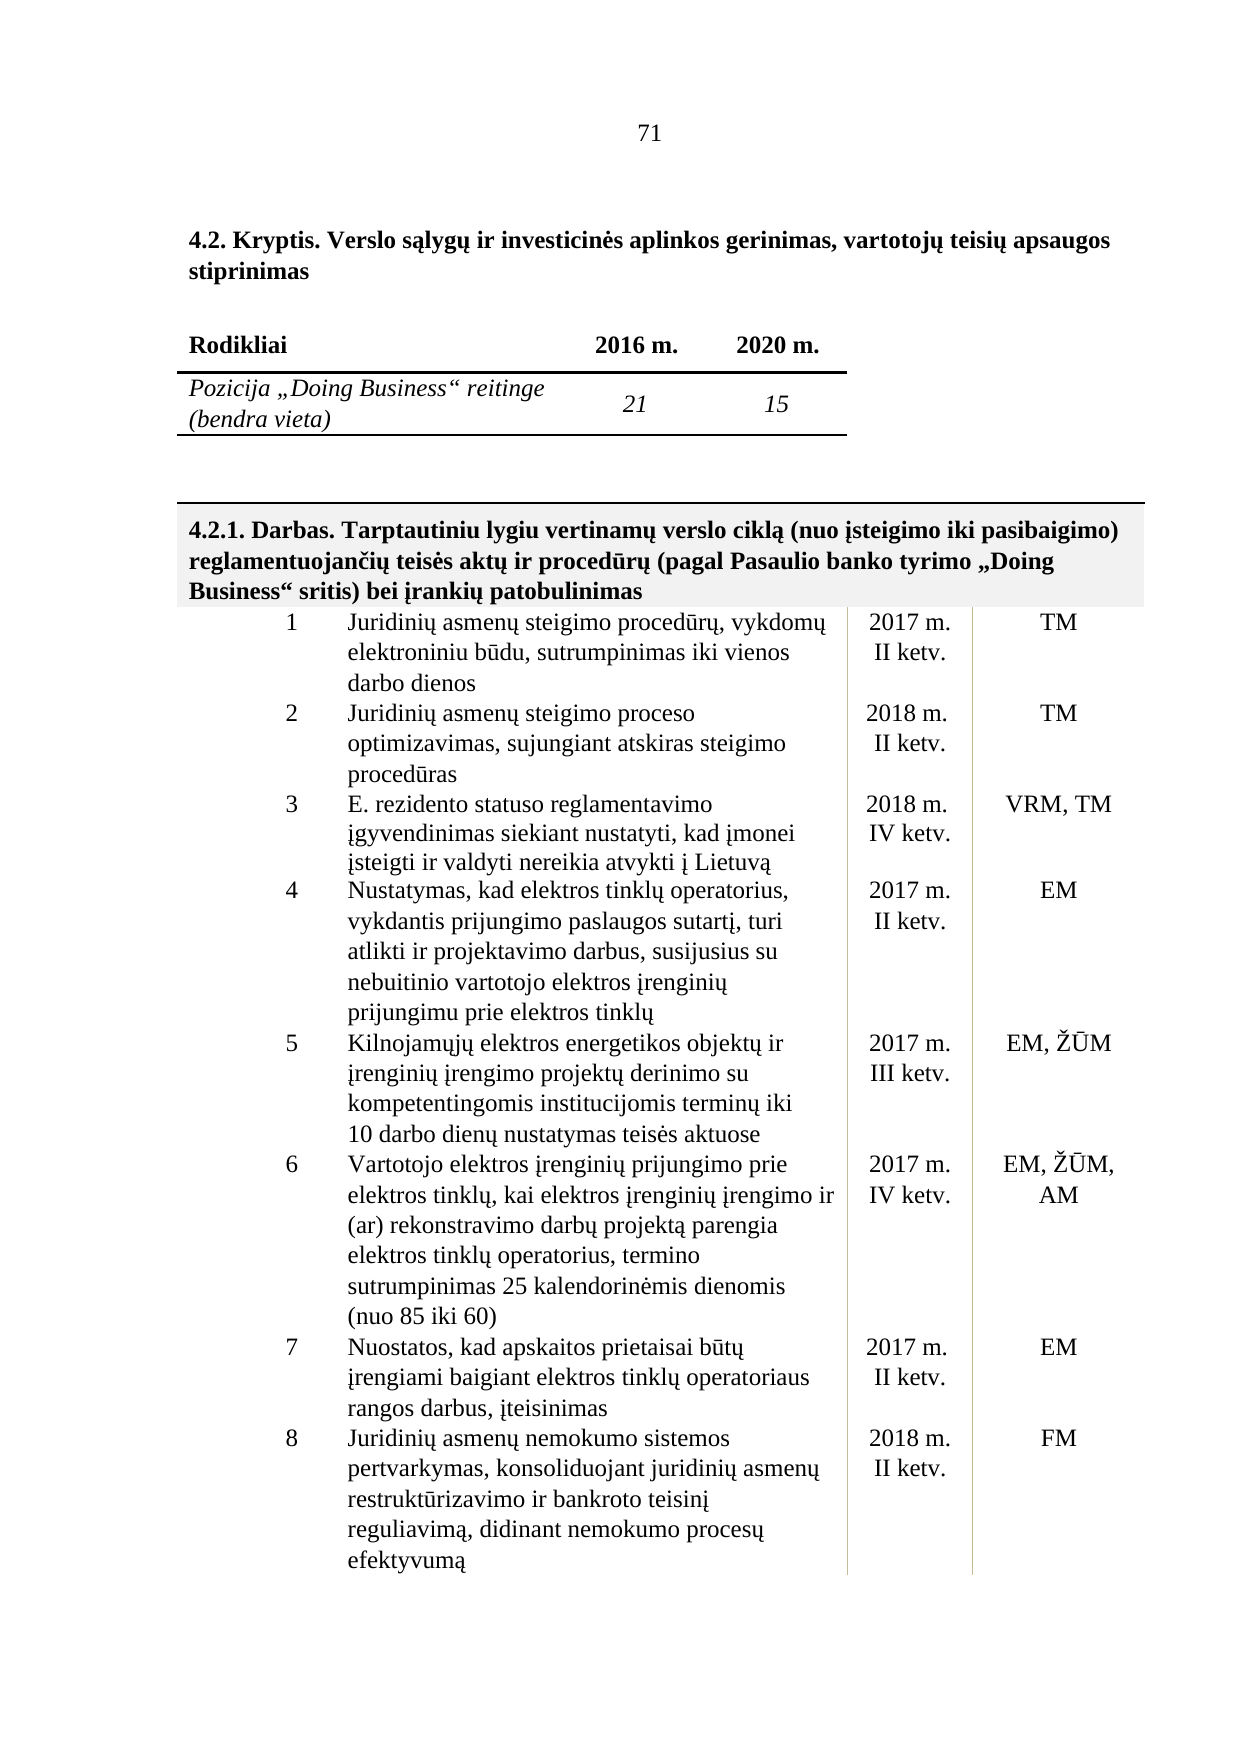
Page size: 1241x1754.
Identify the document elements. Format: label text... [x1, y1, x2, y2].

table_cell [177, 1423, 247, 1575]
table_cell 2018 m. IV ketv. [848, 789, 972, 876]
table_cell 7 [247, 1332, 336, 1423]
table_cell [177, 436, 247, 467]
table_cell EM, ŽŪM, AM [973, 1149, 1144, 1332]
table_cell [847, 434, 973, 467]
table_cell [177, 287, 247, 319]
table_cell 2018 m. II ketv. [848, 698, 972, 789]
table_cell [973, 434, 1144, 467]
table_cell Kilnojamųjų elektros energetikos objektų ir įrenginių įrengimo projektų derinimo su kompetentingomis institucijomis terminų iki 10 darbo dienų nustatymas teisės aktuose [336, 1028, 847, 1149]
table_cell [177, 1149, 247, 1332]
table_cell 15 [708, 374, 847, 434]
table_cell [565, 180, 708, 213]
table_cell 8 [247, 1423, 336, 1575]
table_cell [527, 467, 564, 502]
table_cell TM [973, 607, 1144, 698]
table_cell [177, 1028, 247, 1149]
table_cell [247, 180, 336, 213]
table_cell [247, 467, 336, 502]
table_cell [708, 467, 847, 502]
table_cell [177, 698, 247, 789]
table_cell [247, 436, 336, 467]
table_cell [565, 467, 708, 502]
table_cell [847, 287, 973, 319]
table_cell [527, 320, 564, 371]
table_cell [973, 148, 1144, 180]
table_cell [565, 148, 708, 180]
table_cell [973, 180, 1144, 213]
table_cell [177, 789, 247, 876]
table_cell [336, 436, 527, 467]
table_cell [177, 876, 247, 1028]
table_cell Nustatymas, kad elektros tinklų operatorius, vykdantis prijungimo paslaugos sutartį, turi atlikti ir projektavimo darbus, susijusius su nebuitinio vartotojo elektros įrenginių prijungimu prie elektros tinklų [336, 876, 847, 1028]
table_cell [847, 180, 973, 213]
table_cell 2017 m. III ketv. [848, 1028, 972, 1149]
table_cell [973, 287, 1144, 319]
table_cell [973, 467, 1144, 502]
table_cell [177, 180, 247, 213]
table_cell E. rezidento statuso reglamentavimo įgyvendinimas siekiant nustatyti, kad įmonei įsteigti ir valdyti nereikia atvykti į Lietuvą [336, 789, 847, 876]
table_cell [527, 148, 564, 180]
table_cell [708, 287, 847, 319]
table_cell [708, 180, 847, 213]
table_cell 6 [247, 1149, 336, 1332]
table_cell [565, 436, 708, 467]
table_cell [177, 607, 247, 698]
table_cell EM, ŽŪM [973, 1028, 1144, 1149]
table_cell EM [973, 876, 1144, 1028]
table_cell Juridinių asmenų steigimo proceso optimizavimas, sujungiant atskiras steigimo procedūras [336, 698, 847, 789]
table_cell 2016 m. [565, 320, 708, 371]
table_cell [336, 467, 527, 502]
table_cell EM [973, 1332, 1144, 1423]
table_cell [527, 180, 564, 213]
table_cell [177, 1332, 247, 1423]
table_cell Pozicija „Doing Business“ reitinge (bendra vieta) [177, 374, 564, 434]
table_cell TM [973, 698, 1144, 789]
table_cell 2017 m. IV ketv. [848, 1149, 972, 1332]
table_cell Vartotojo elektros įrenginių prijungimo prie elektros tinklų, kai elektros įrenginių įrengimo ir (ar) rekonstravimo darbų projektą parengia elektros tinklų operatorius, termino sutrumpinimas 25 kalendorinėmis dienomis (nuo 85 iki 60) [336, 1149, 847, 1332]
table_cell [247, 287, 336, 319]
table_cell 4 [247, 876, 336, 1028]
table_cell [847, 148, 973, 180]
table_cell [847, 320, 973, 371]
table_cell Juridinių asmenų steigimo procedūrų, vykdomų elektroniniu būdu, sutrumpinimas iki vienos darbo dienos [336, 607, 847, 698]
table_cell [847, 467, 973, 502]
table_cell 2017 m. II ketv. [848, 1332, 972, 1423]
table_cell 2020 m. [708, 320, 847, 371]
table_cell [847, 371, 973, 434]
table_cell 3 [247, 789, 336, 876]
table_cell 2017 m. II ketv. [848, 607, 972, 698]
table_cell Juridinių asmenų nemokumo sistemos pertvarkymas, konsoliduojant juridinių asmenų restruktūrizavimo ir bankroto teisinį reguliavimą, didinant nemokumo procesų efektyvumą [336, 1423, 847, 1575]
table_cell [708, 436, 847, 467]
table_cell 2018 m. II ketv. [848, 1423, 972, 1575]
table_cell [336, 148, 527, 180]
table_cell [973, 371, 1144, 434]
table_cell 2 [247, 698, 336, 789]
table_cell [336, 180, 527, 213]
table_cell [527, 287, 564, 319]
table_cell [336, 287, 527, 319]
table_cell 1 [247, 607, 336, 698]
table_cell [247, 148, 336, 180]
table_cell 4.2.1. Darbas. Tarptautiniu lygiu vertinamų verslo ciklą (nuo įsteigimo iki pasibaigimo) reglamentuojančių teisės aktų ir procedūrų (pagal Pasaulio banko tyrimo „Doing Business“ sritis) bei įrankių patobulinimas [177, 504, 1144, 607]
table_cell 21 [565, 374, 708, 434]
table_cell [527, 436, 564, 467]
table_cell VRM, TM [973, 789, 1144, 876]
table_cell [973, 320, 1144, 371]
table_cell 2017 m. II ketv. [848, 876, 972, 1028]
table_cell Rodikliai [177, 320, 336, 371]
table_cell FM [973, 1423, 1144, 1575]
table_cell [177, 467, 247, 502]
table_cell [708, 148, 847, 180]
table_cell Nuostatos, kad apskaitos prietaisai būtų įrengiami baigiant elektros tinklų operatoriaus rangos darbus, įteisinimas [336, 1332, 847, 1423]
table_cell 4.2. Kryptis. Verslo sąlygų ir investicinės aplinkos gerinimas, vartotojų teisių apsaugos stiprinimas [177, 213, 1144, 287]
table_cell [336, 320, 527, 371]
table_cell 5 [247, 1028, 336, 1149]
table_cell [177, 148, 247, 180]
table_cell [565, 287, 708, 319]
